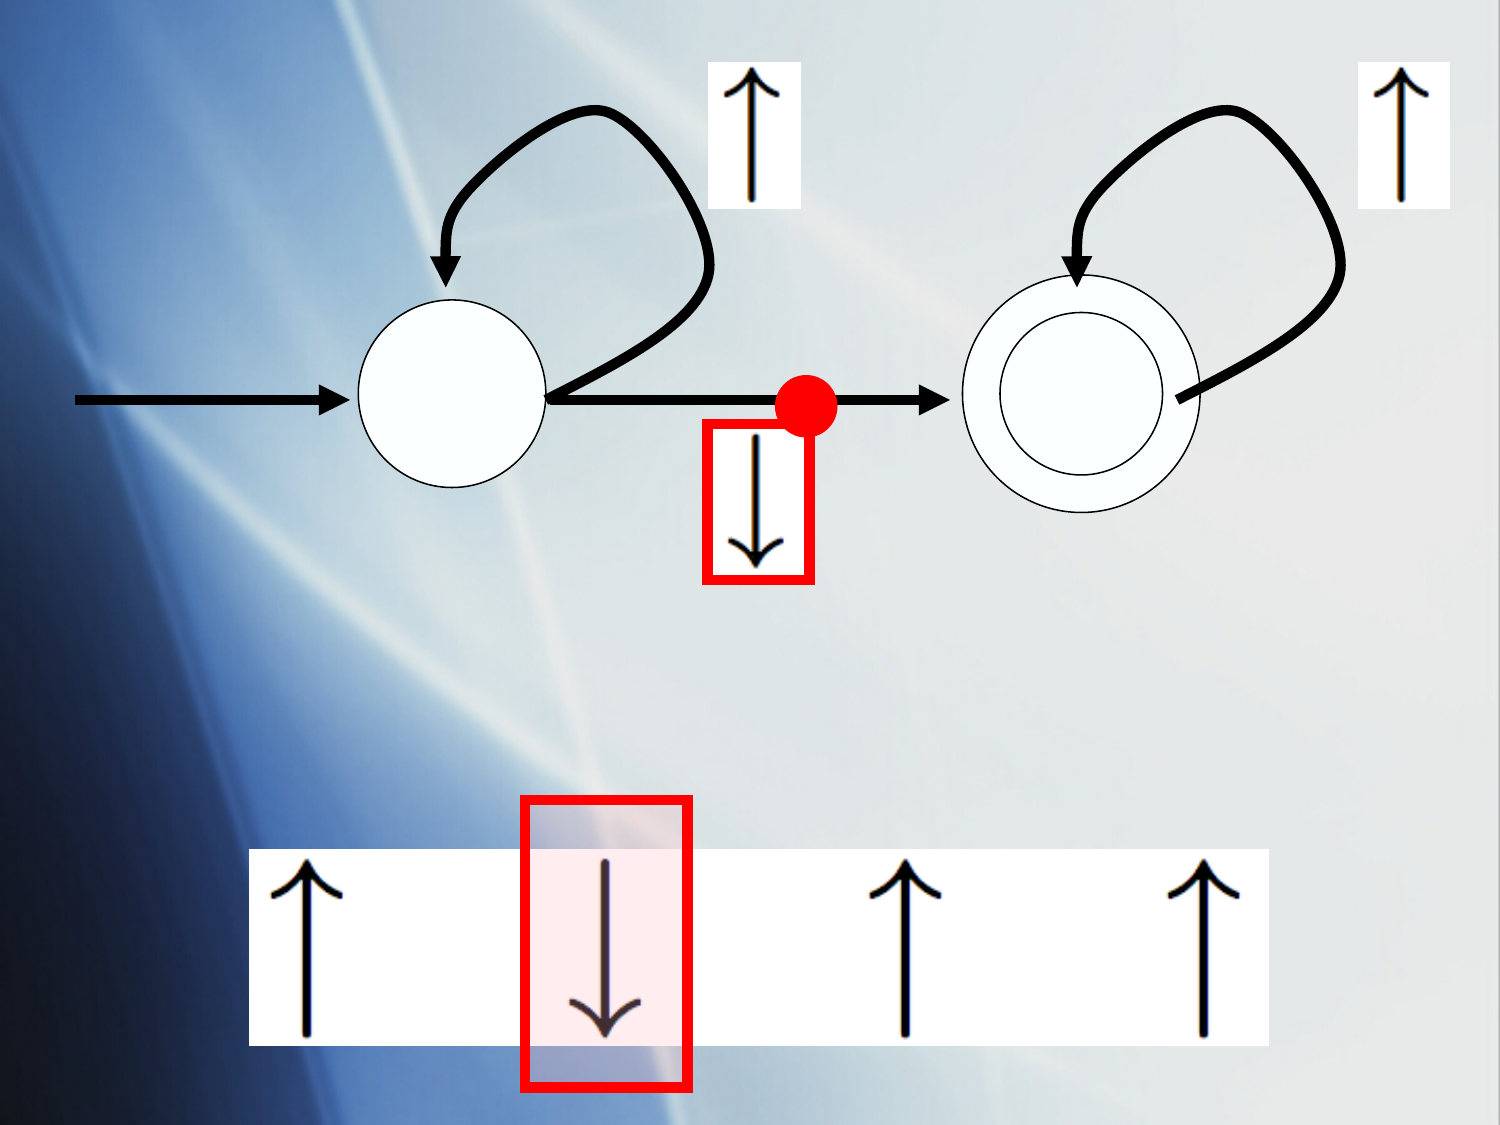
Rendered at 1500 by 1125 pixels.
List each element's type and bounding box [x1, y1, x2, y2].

text_box [525, 800, 688, 1088]
text_box [358, 299, 546, 488]
text_box [774, 375, 838, 438]
text_box [962, 275, 1201, 513]
picture [0, 0, 1500, 1125]
